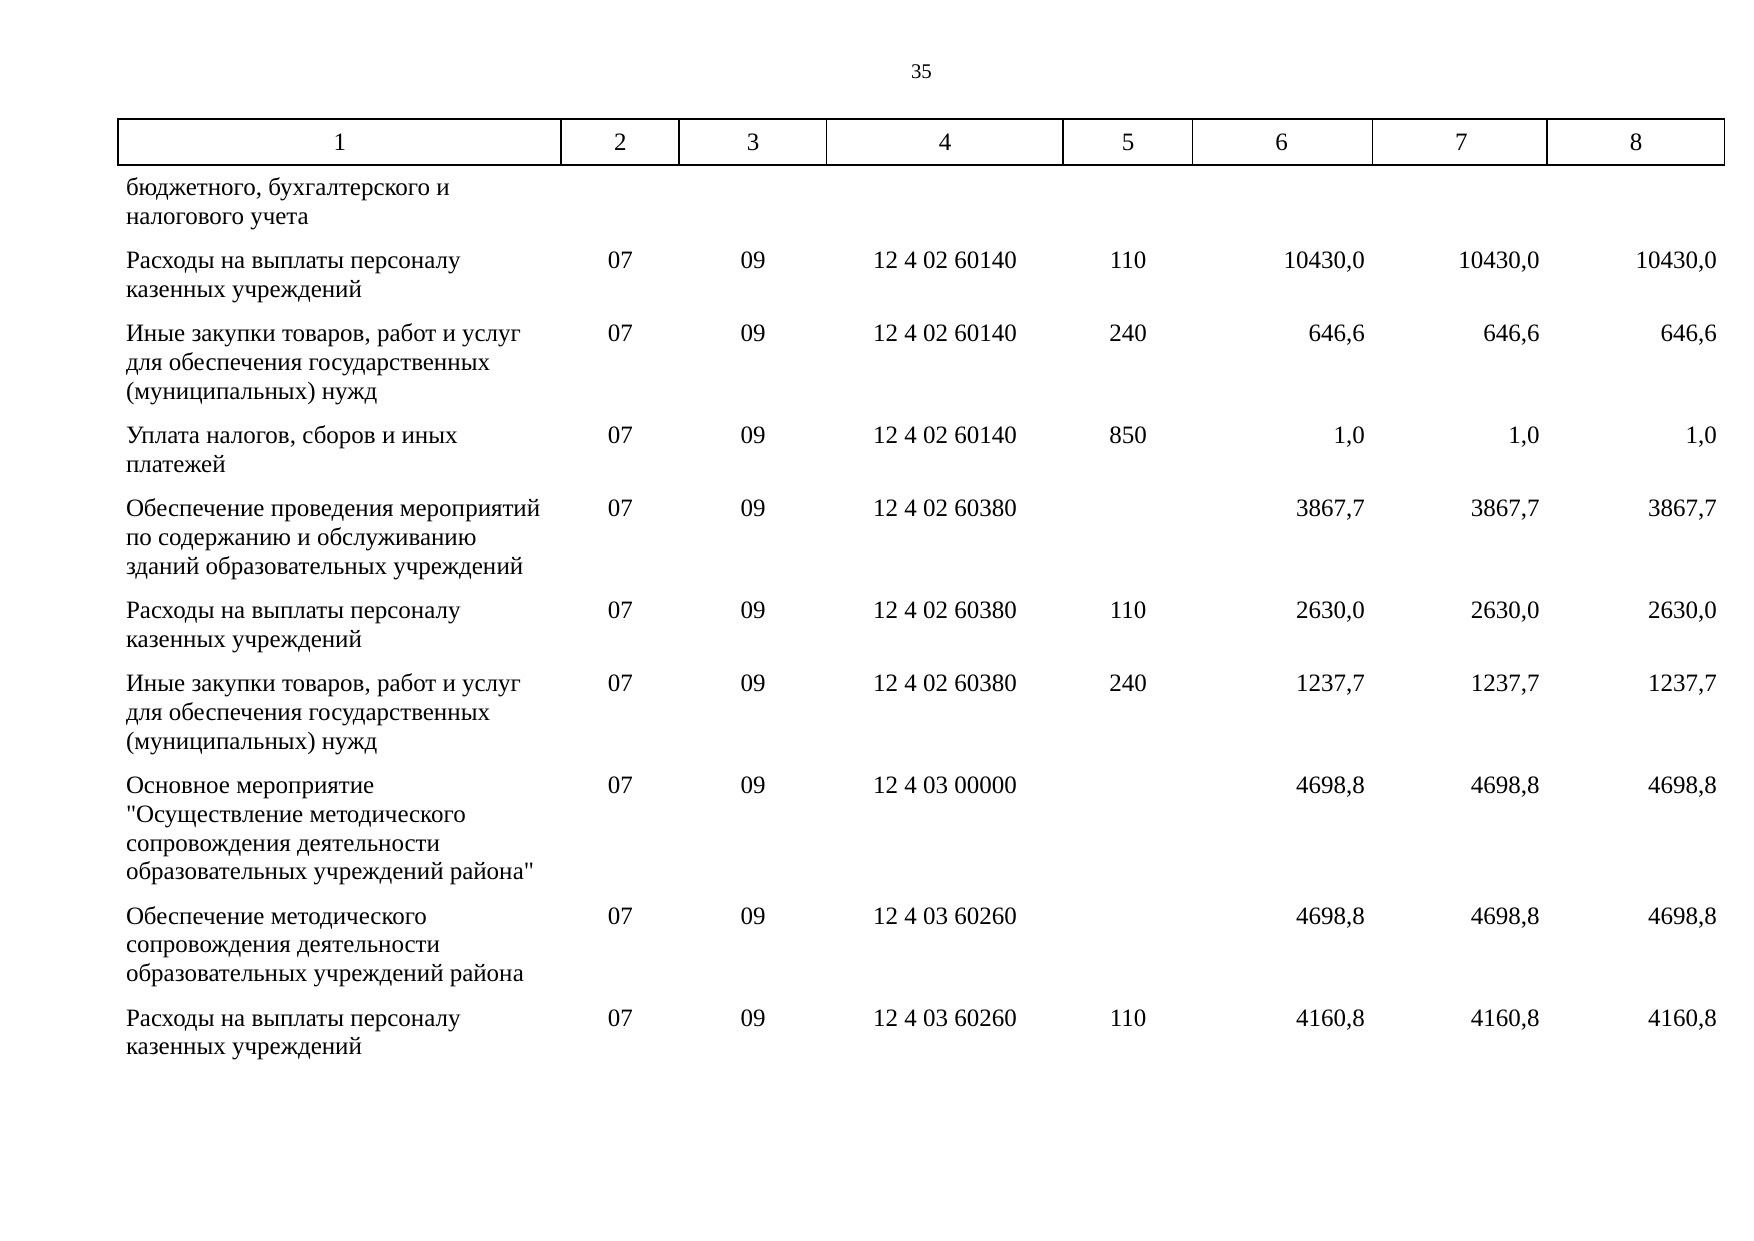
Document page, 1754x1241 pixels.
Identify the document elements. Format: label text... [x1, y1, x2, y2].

table_cell 1237,7 [1547, 660, 1724, 762]
table_cell 240 [1063, 310, 1193, 412]
table_cell Обеспечение методического сопровождения деятельности образовательных учреждений района [118, 893, 561, 995]
table_cell [1547, 166, 1724, 237]
table_cell 07 [561, 587, 679, 660]
table_cell 850 [1063, 412, 1193, 485]
table_cell [827, 166, 1063, 237]
table_header [1193, 120, 1372, 164]
table_cell 4698,8 [1372, 762, 1547, 893]
table_cell 110 [1063, 587, 1193, 660]
table_header [1064, 120, 1192, 164]
table_cell 09 [679, 893, 827, 995]
table_cell 4160,8 [1547, 995, 1724, 1068]
table_cell 09 [679, 412, 827, 485]
table_cell 110 [1063, 237, 1193, 310]
table_cell 12 4 02 60380 [827, 660, 1063, 762]
table_cell 3867,7 [1547, 485, 1724, 587]
table_cell Основное мероприятие "Осуществление методического сопровождения деятельности образовательных учреждений района" [118, 762, 561, 893]
table_cell 07 [561, 660, 679, 762]
table_cell 1,0 [1547, 412, 1724, 485]
table_cell бюджетного, бухгалтерского и налогового учета [118, 166, 561, 237]
table_cell 4160,8 [1193, 995, 1372, 1068]
table_cell 12 4 03 60260 [827, 995, 1063, 1068]
table_cell 4698,8 [1372, 893, 1547, 995]
table_header [119, 120, 560, 164]
table_cell 10430,0 [1193, 237, 1372, 310]
table_cell 4160,8 [1372, 995, 1547, 1068]
table_cell 09 [679, 762, 827, 893]
table_header 4 [835, 128, 1055, 156]
table_cell 10430,0 [1547, 237, 1724, 310]
table_cell Расходы на выплаты персоналу казенных учреждений [118, 995, 561, 1068]
table_cell 12 4 03 60260 [827, 893, 1063, 995]
table_cell 12 4 02 60380 [827, 485, 1063, 587]
table_cell 4698,8 [1547, 893, 1724, 995]
table_cell 1237,7 [1372, 660, 1547, 762]
table_cell Обеспечение проведения мероприятий по содержанию и обслуживанию зданий образовательных учреждений [118, 485, 561, 587]
table_header 7 [1380, 128, 1542, 156]
table_header 2 [569, 128, 671, 156]
table_cell 646,6 [1547, 310, 1724, 412]
table_cell 1237,7 [1193, 660, 1372, 762]
table_cell 12 4 02 60140 [827, 412, 1063, 485]
table_header 3 [687, 128, 819, 156]
table_cell [1193, 166, 1372, 237]
table_cell [1372, 166, 1547, 237]
table_cell 1,0 [1193, 412, 1372, 485]
table_cell 1,0 [1372, 412, 1547, 485]
table_cell 07 [561, 310, 679, 412]
table_cell 07 [561, 485, 679, 587]
table_cell 12 4 02 60140 [827, 237, 1063, 310]
table_cell 12 4 02 60140 [827, 310, 1063, 412]
table_cell Уплата налогов, сборов и иных платежей [118, 412, 561, 485]
table_header [1548, 120, 1724, 164]
table_header [562, 120, 678, 164]
table_cell 09 [679, 587, 827, 660]
table_header [680, 120, 826, 164]
table_cell 646,6 [1193, 310, 1372, 412]
table_header 8 [1555, 128, 1716, 156]
table_cell 12 4 03 00000 [827, 762, 1063, 893]
table_cell [1063, 762, 1193, 893]
table_cell 10430,0 [1372, 237, 1547, 310]
table_cell 12 4 02 60380 [827, 587, 1063, 660]
table_header 6 [1201, 128, 1362, 156]
table_cell 2630,0 [1193, 587, 1372, 660]
table_cell 09 [679, 995, 827, 1068]
table_header [827, 120, 1062, 164]
table_cell Иные закупки товаров, работ и услуг для обеспечения государственных (муниципальных) нужд [118, 660, 561, 762]
table_header 1 [126, 128, 553, 156]
table_cell 110 [1063, 995, 1193, 1068]
table_cell 09 [679, 310, 827, 412]
table_cell 07 [561, 237, 679, 310]
table_cell Иные закупки товаров, работ и услуг для обеспечения государственных (муниципальных) нужд [118, 310, 561, 412]
table_cell [679, 166, 827, 237]
table_cell 07 [561, 762, 679, 893]
table_header [1373, 120, 1546, 164]
table_cell 3867,7 [1193, 485, 1372, 587]
table_cell [1063, 485, 1193, 587]
table_cell Расходы на выплаты персоналу казенных учреждений [118, 237, 561, 310]
table_cell [561, 166, 679, 237]
table_cell 09 [679, 237, 827, 310]
table_cell 240 [1063, 660, 1193, 762]
table_cell 09 [679, 660, 827, 762]
table_cell 09 [679, 485, 827, 587]
table_cell 3867,7 [1372, 485, 1547, 587]
table_cell 4698,8 [1547, 762, 1724, 893]
table_cell [1063, 893, 1193, 995]
table_cell 07 [561, 995, 679, 1068]
table_cell 07 [561, 893, 679, 995]
table_cell 2630,0 [1372, 587, 1547, 660]
table_cell [1063, 166, 1193, 237]
table_cell 07 [561, 412, 679, 485]
table_cell 4698,8 [1193, 762, 1372, 893]
table_cell Расходы на выплаты персоналу казенных учреждений [118, 587, 561, 660]
table_cell 2630,0 [1547, 587, 1724, 660]
table_cell 4698,8 [1193, 893, 1372, 995]
table_header 5 [1071, 128, 1185, 156]
table_cell 646,6 [1372, 310, 1547, 412]
